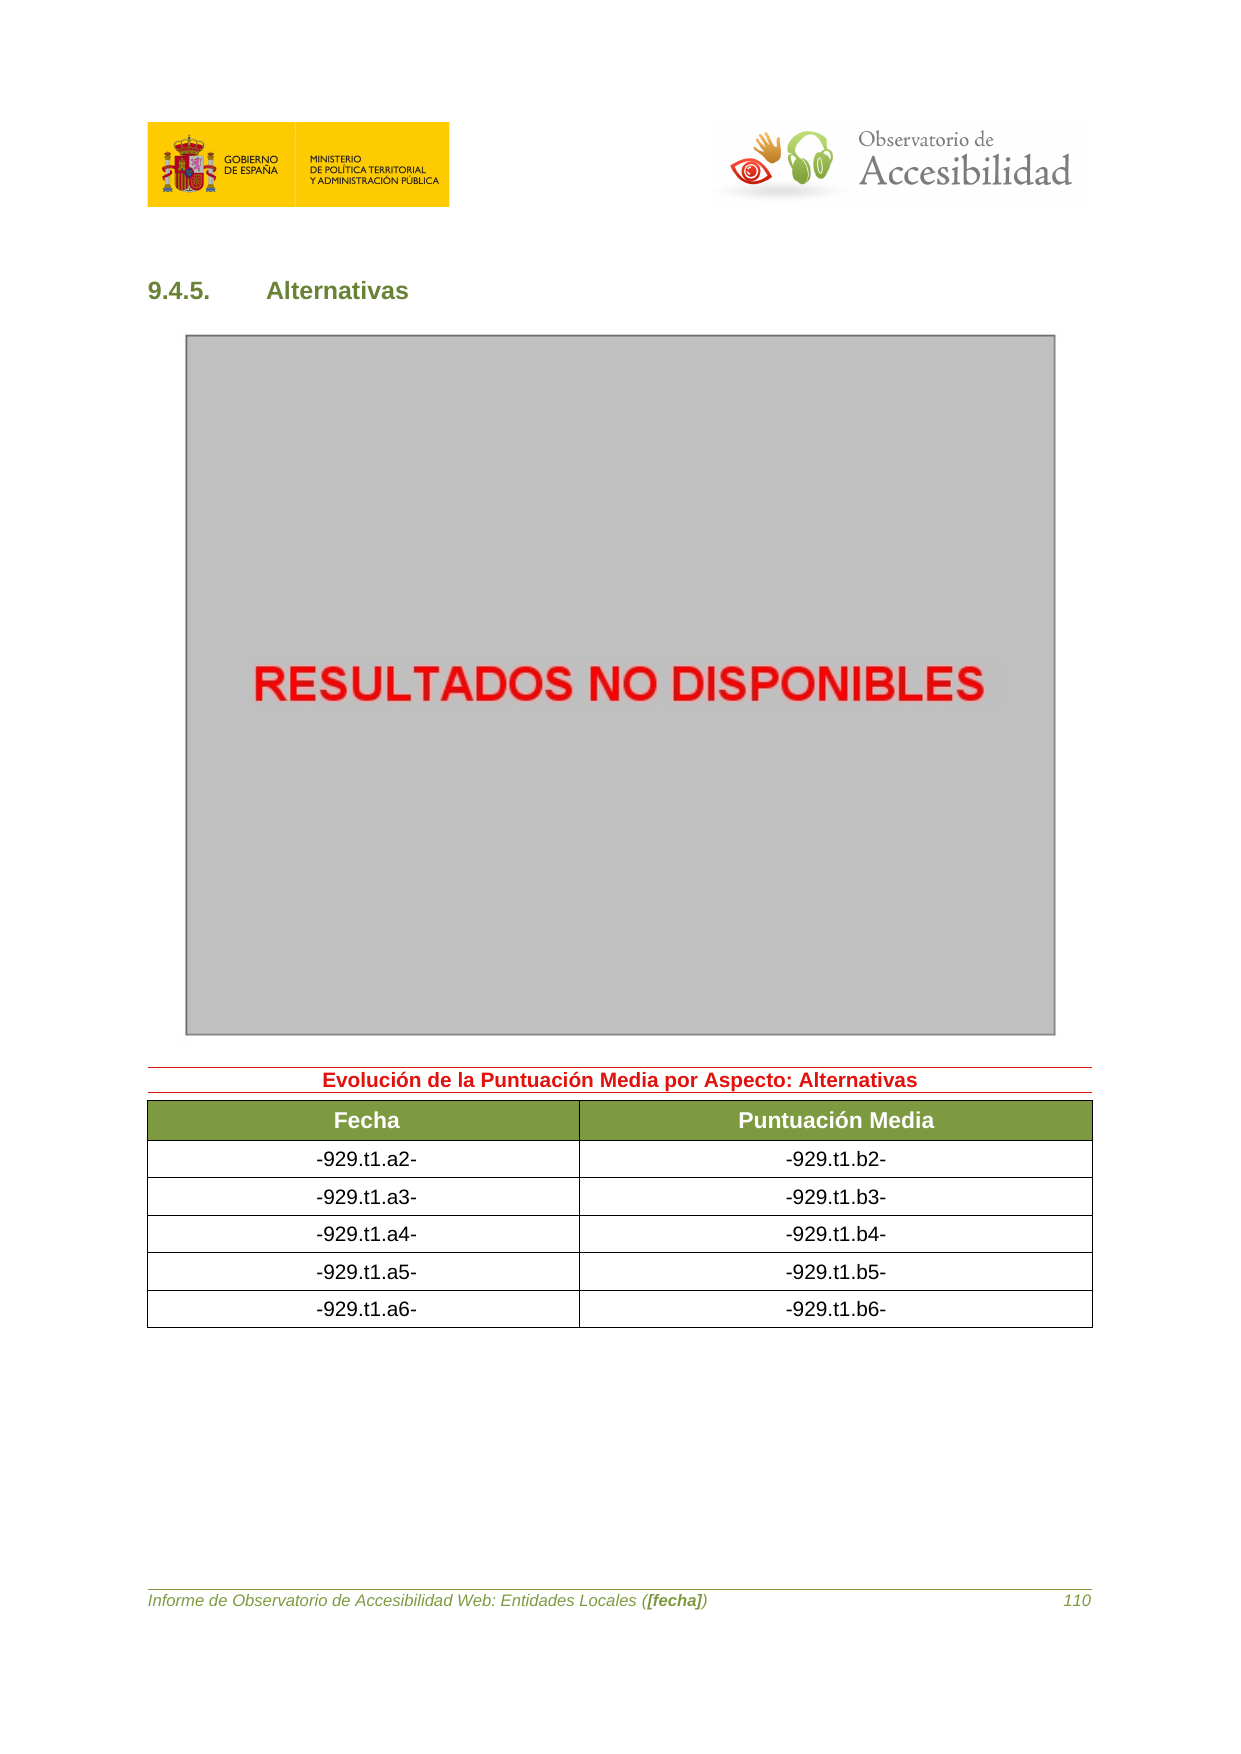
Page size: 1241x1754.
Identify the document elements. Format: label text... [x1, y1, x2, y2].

table_cell -929.t1.b2- [580, 1141, 1092, 1177]
table_header Fecha [148, 1101, 579, 1140]
table_cell -929.t1.b5- [580, 1253, 1092, 1290]
text Evolución de la Puntuación Media por Aspecto: Alternativas [148, 1068, 1092, 1092]
table_header Puntuación Media [580, 1101, 1092, 1140]
table_cell -929.t1.b6- [580, 1291, 1092, 1327]
table_cell -929.t1.a6- [148, 1291, 579, 1327]
table_cell -929.t1.b4- [580, 1216, 1092, 1252]
list Alternativas [148, 276, 1092, 304]
table_cell -929.t1.b3- [580, 1178, 1092, 1215]
table_cell -929.t1.a4- [148, 1216, 579, 1252]
table_cell -929.t1.a5- [148, 1253, 579, 1290]
table_cell -929.t1.a2- [148, 1141, 579, 1177]
table_cell -929.t1.a3- [148, 1178, 579, 1215]
